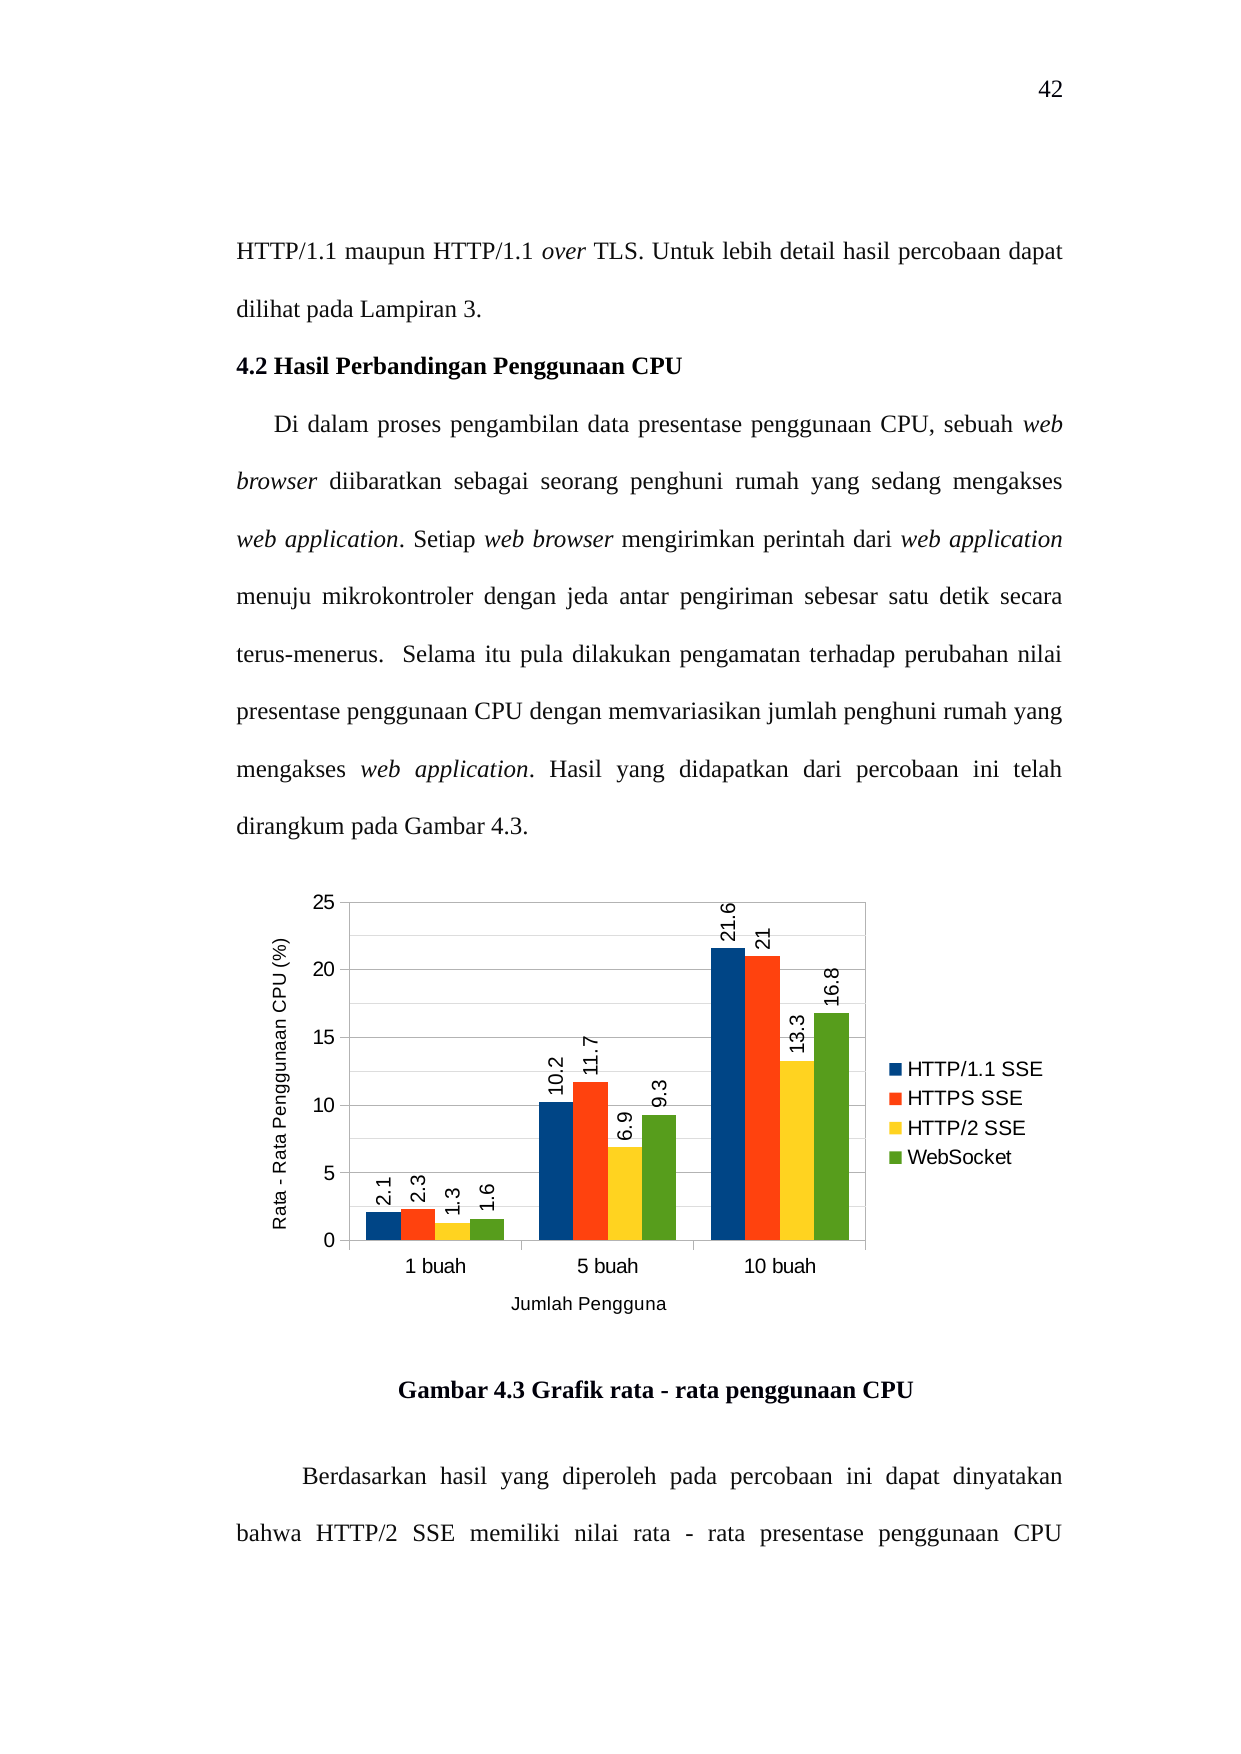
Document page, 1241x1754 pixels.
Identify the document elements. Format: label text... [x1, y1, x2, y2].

text HTTP/1.1 maupun HTTP/1.1 over TLS. Untuk lebih detail hasil percobaan dapat dilihat pada Lampiran 3. [236, 236, 1063, 322]
text [177, 869, 1122, 881]
text 1Gambar 4.3 Grafik rata - rata penggunaan CPU [177, 881, 1122, 1403]
subtitle 4.2 Hasil Perbandingan Penggunaan CPU [236, 351, 1063, 380]
text Berdasarkan hasil yang diperoleh pada percobaan ini dapat dinyatakan bahwa HTTP/2 SSE memiliki nilai rata - rata presentase penggunaan CPU [236, 1403, 1063, 1547]
text Di dalam proses pengambilan data presentase penggunaan CPU, sebuah web browser diibaratkan sebagai seorang penghuni rumah yang sedang mengakses web application. Setiap web browser mengirimkan perintah dari web application menuju mikrokontroler dengan jeda antar pengiriman sebesar satu detik secara terus-menerus. Selama itu pula dilakukan pengamatan terhadap perubahan nilai presentase penggunaan CPU dengan memvariasikan jumlah penghuni rumah yang mengakses web application. Hasil yang didapatkan dari percobaan ini telah dirangkum pada Gambar 4.3. [236, 409, 1063, 840]
